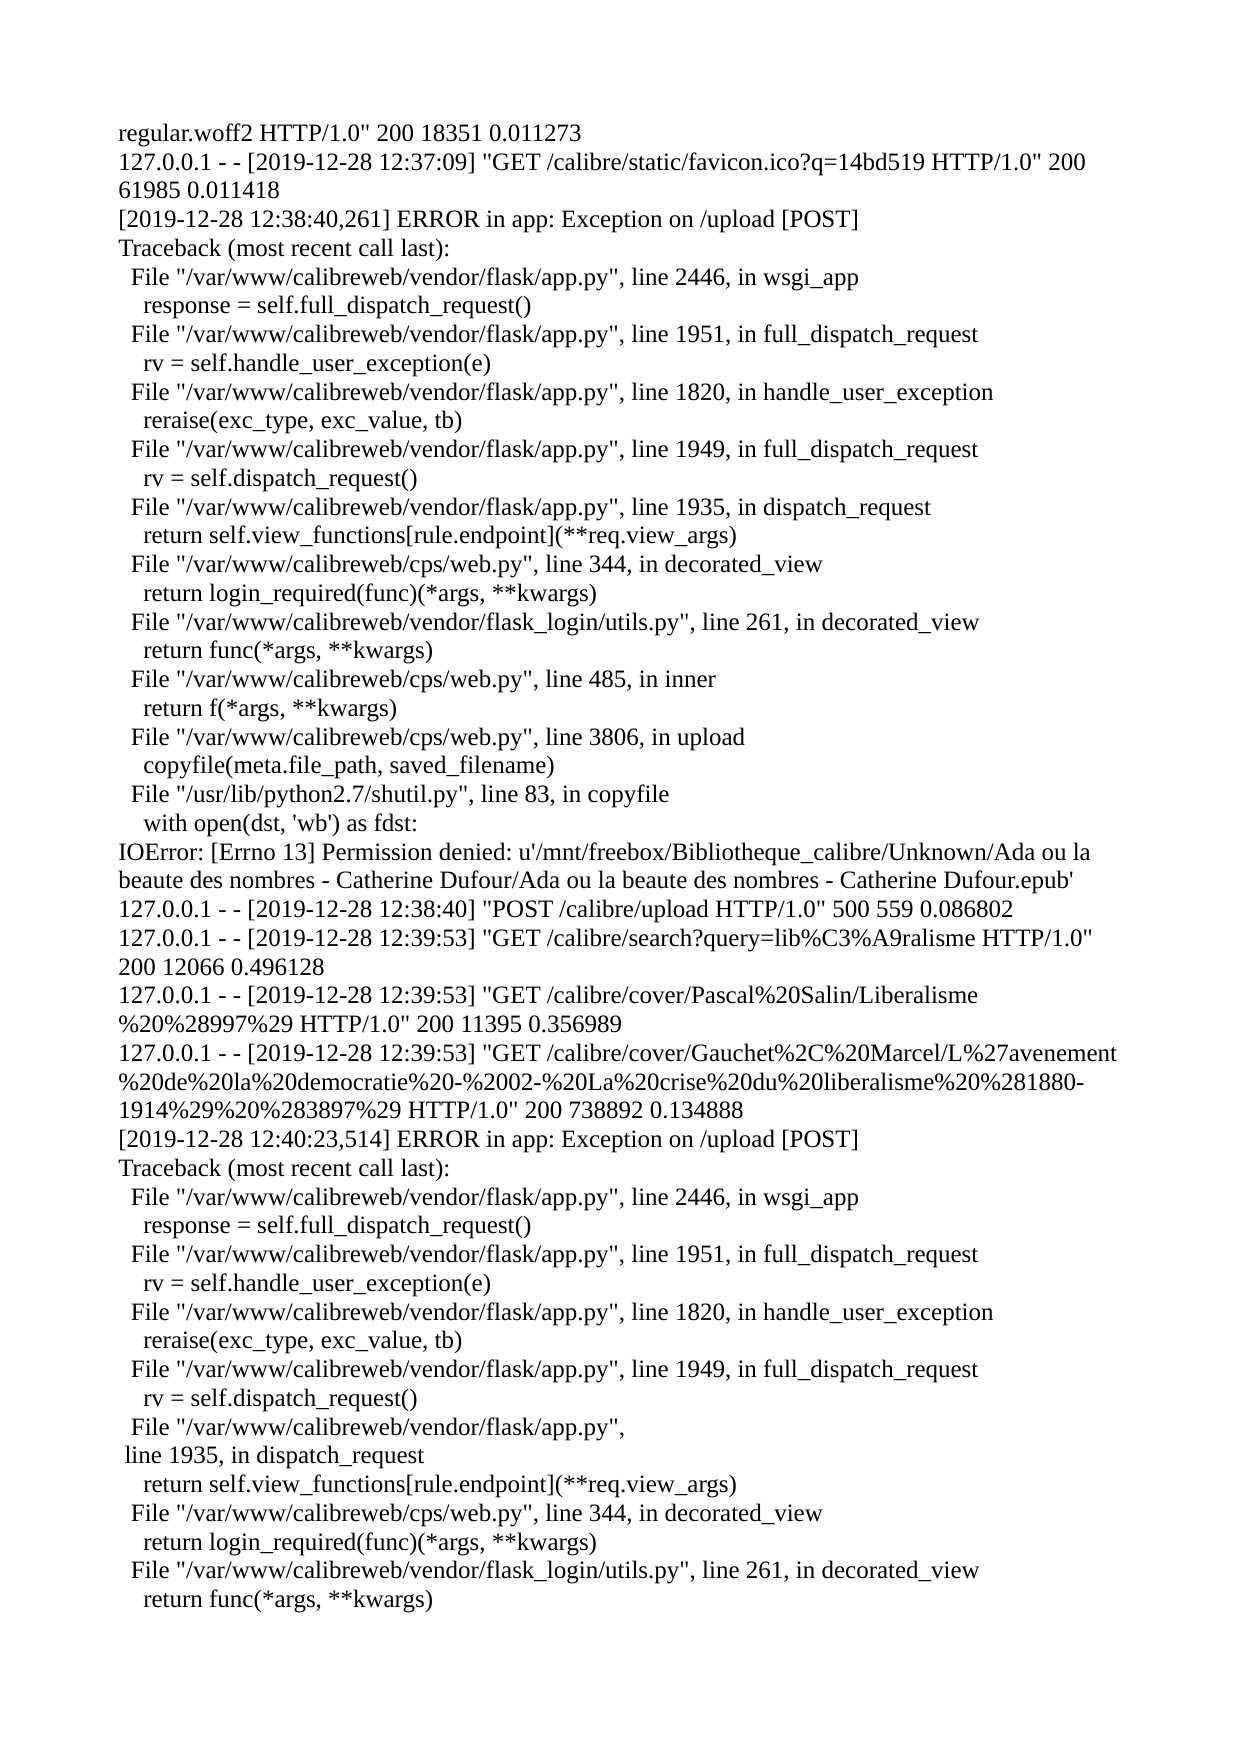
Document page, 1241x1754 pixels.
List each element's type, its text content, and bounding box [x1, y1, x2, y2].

text regular.woff2 HTTP/1.0" 200 18351 0.011273 127.0.0.1 - - [2019-12-28 12:37:09] "GET /calibre/static/favicon.ico?q=14bd519 HTTP/1.0" 200 61985 0.011418 [2019-12-28 12:38:40,261] ERROR in app: Exception on /upload [POST] Traceback (most recent call last): File "/var/www/calibreweb/vendor/flask/app.py", line 2446, in wsgi_app response = self.full_dispatch_request() File "/var/www/calibreweb/vendor/flask/app.py", line 1951, in full_dispatch_request rv = self.handle_user_exception(e) File "/var/www/calibreweb/vendor/flask/app.py", line 1820, in handle_user_exception reraise(exc_type, exc_value, tb) File "/var/www/calibreweb/vendor/flask/app.py", line 1949, in full_dispatch_request rv = self.dispatch_request() File "/var/www/calibreweb/vendor/flask/app.py", line 1935, in dispatch_request return self.view_functions[rule.endpoint](**req.view_args) File "/var/www/calibreweb/cps/web.py", line 344, in decorated_view return login_required(func)(*args, **kwargs) File "/var/www/calibreweb/vendor/flask_login/utils.py", line 261, in decorated_view return func(*args, **kwargs) File "/var/www/calibreweb/cps/web.py", line 485, in inner return f(*args, **kwargs) File "/var/www/calibreweb/cps/web.py", line 3806, in upload copyfile(meta.file_path, saved_filename) File "/usr/lib/python2.7/shutil.py", line 83, in copyfile with open(dst, 'wb') as fdst: IOError: [Errno 13] Permission denied: u'/mnt/freebox/Bibliotheque_calibre/Unknown/Ada ou la beaute des nombres - Catherine Dufour/Ada ou la beaute des nombres - Catherine Dufour.epub' 127.0.0.1 - - [2019-12-28 12:38:40] "POST /calibre/upload HTTP/1.0" 500 559 0.086802 127.0.0.1 - - [2019-12-28 12:39:53] "GET /calibre/search?query=lib%C3%A9ralisme HTTP/1.0" 200 12066 0.496128 127.0.0.1 - - [2019-12-28 12:39:53] "GET /calibre/cover/Pascal%20Salin/Liberalisme%20%28997%29 HTTP/1.0" 200 11395 0.356989 127.0.0.1 - - [2019-12-28 12:39:53] "GET /calibre/cover/Gauchet%2C%20Marcel/L%27avenement%20de%20la%20democratie%20-%2002-%20La%20crise%20du%20liberalisme%20%281880-1914%29%20%283897%29 HTTP/1.0" 200 738892 0.134888 [2019-12-28 12:40:23,514] ERROR in app: Exception on /upload [POST] Traceback (most recent call last): File "/var/www/calibreweb/vendor/flask/app.py", line 2446, in wsgi_app response = self.full_dispatch_request() File "/var/www/calibreweb/vendor/flask/app.py", line 1951, in full_dispatch_request rv = self.handle_user_exception(e) File "/var/www/calibreweb/vendor/flask/app.py", line 1820, in handle_user_exception reraise(exc_type, exc_value, tb) File "/var/www/calibreweb/vendor/flask/app.py", line 1949, in full_dispatch_request rv = self.dispatch_request() File "/var/www/calibreweb/vendor/flask/app.py", [118, 118, 1122, 1441]
text line 1935, in dispatch_request return self.view_functions[rule.endpoint](**req.view_args) File "/var/www/calibreweb/cps/web.py", line 344, in decorated_view return login_required(func)(*args, **kwargs) File "/var/www/calibreweb/vendor/flask_login/utils.py", line 261, in decorated_view return func(*args, **kwargs) [118, 1441, 1122, 1613]
